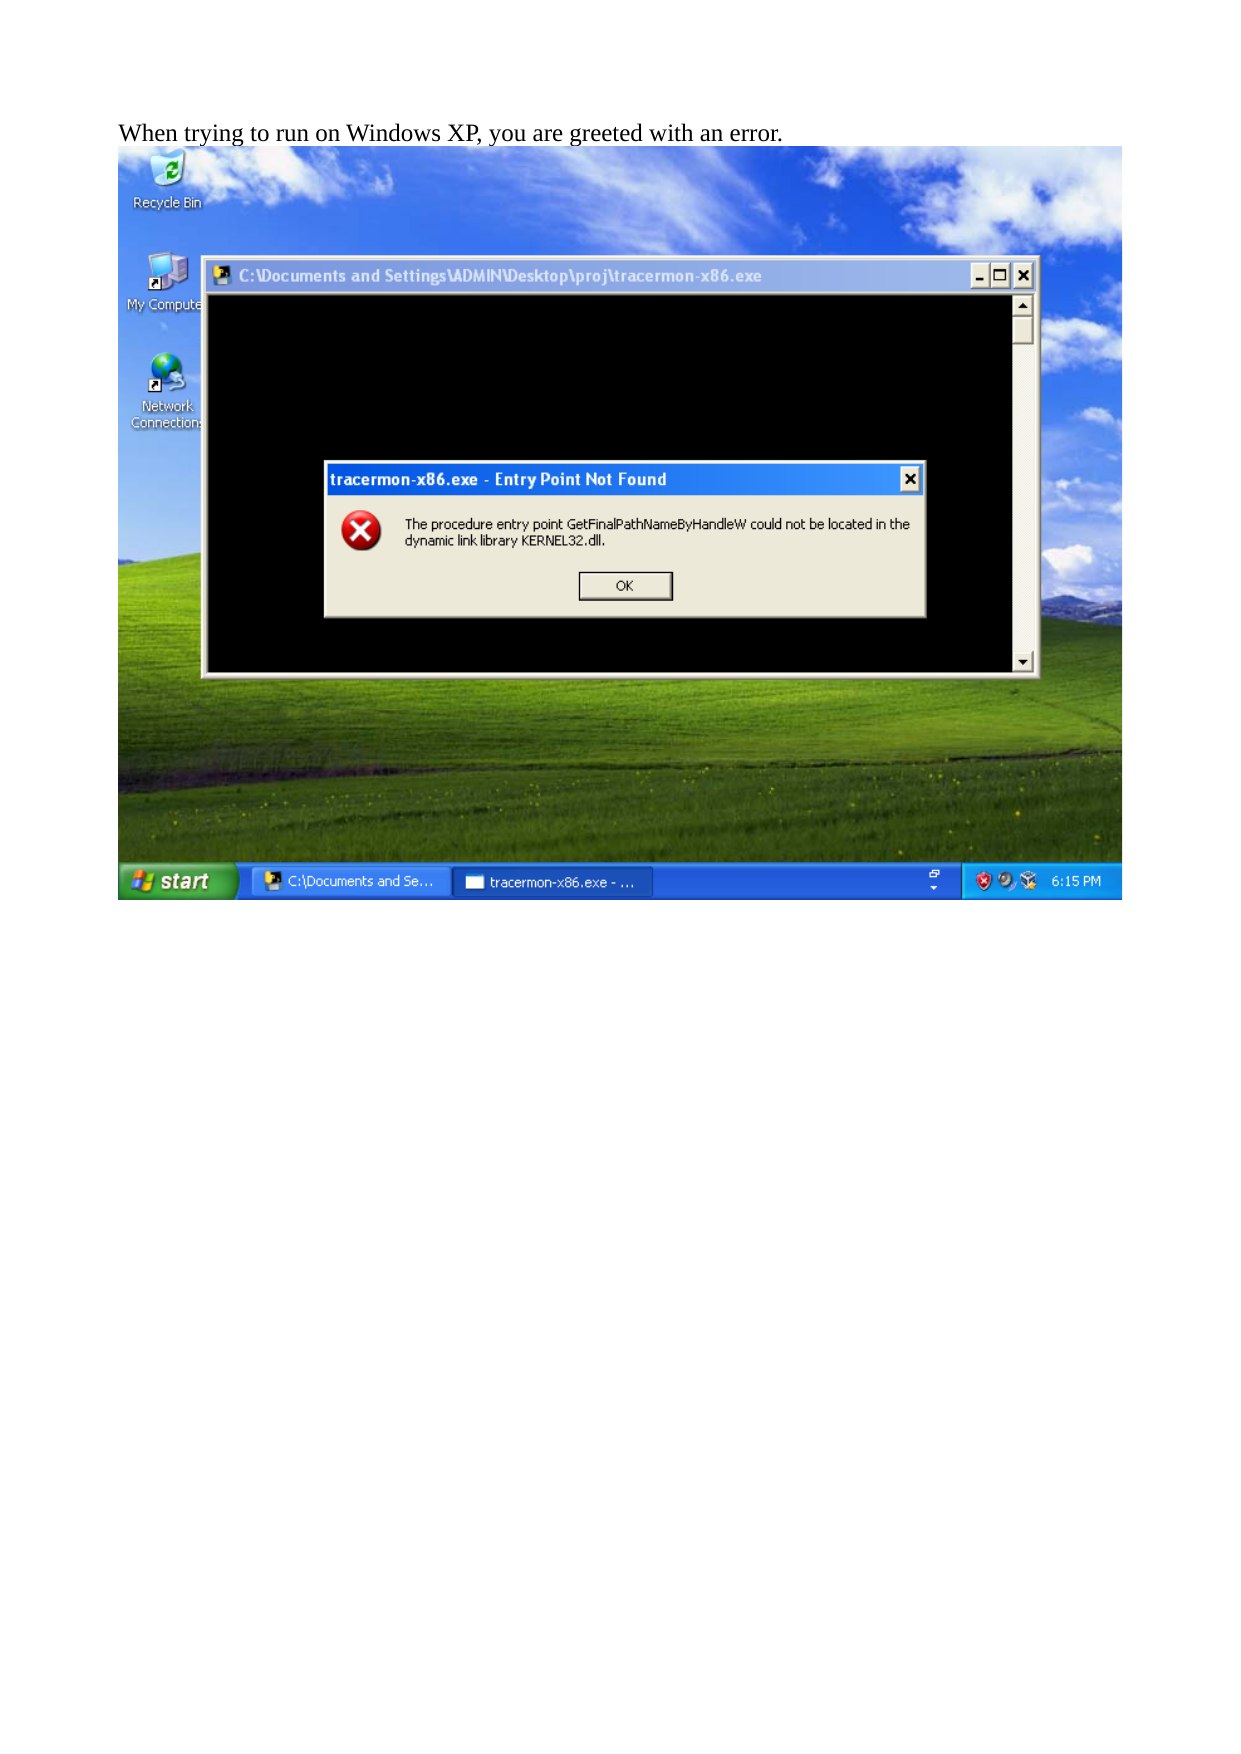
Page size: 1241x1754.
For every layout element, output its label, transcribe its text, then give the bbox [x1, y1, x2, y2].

text When trying to run on Windows XP, you are greeted with an error. [118, 118, 1122, 146]
picture [118, 146, 1123, 900]
